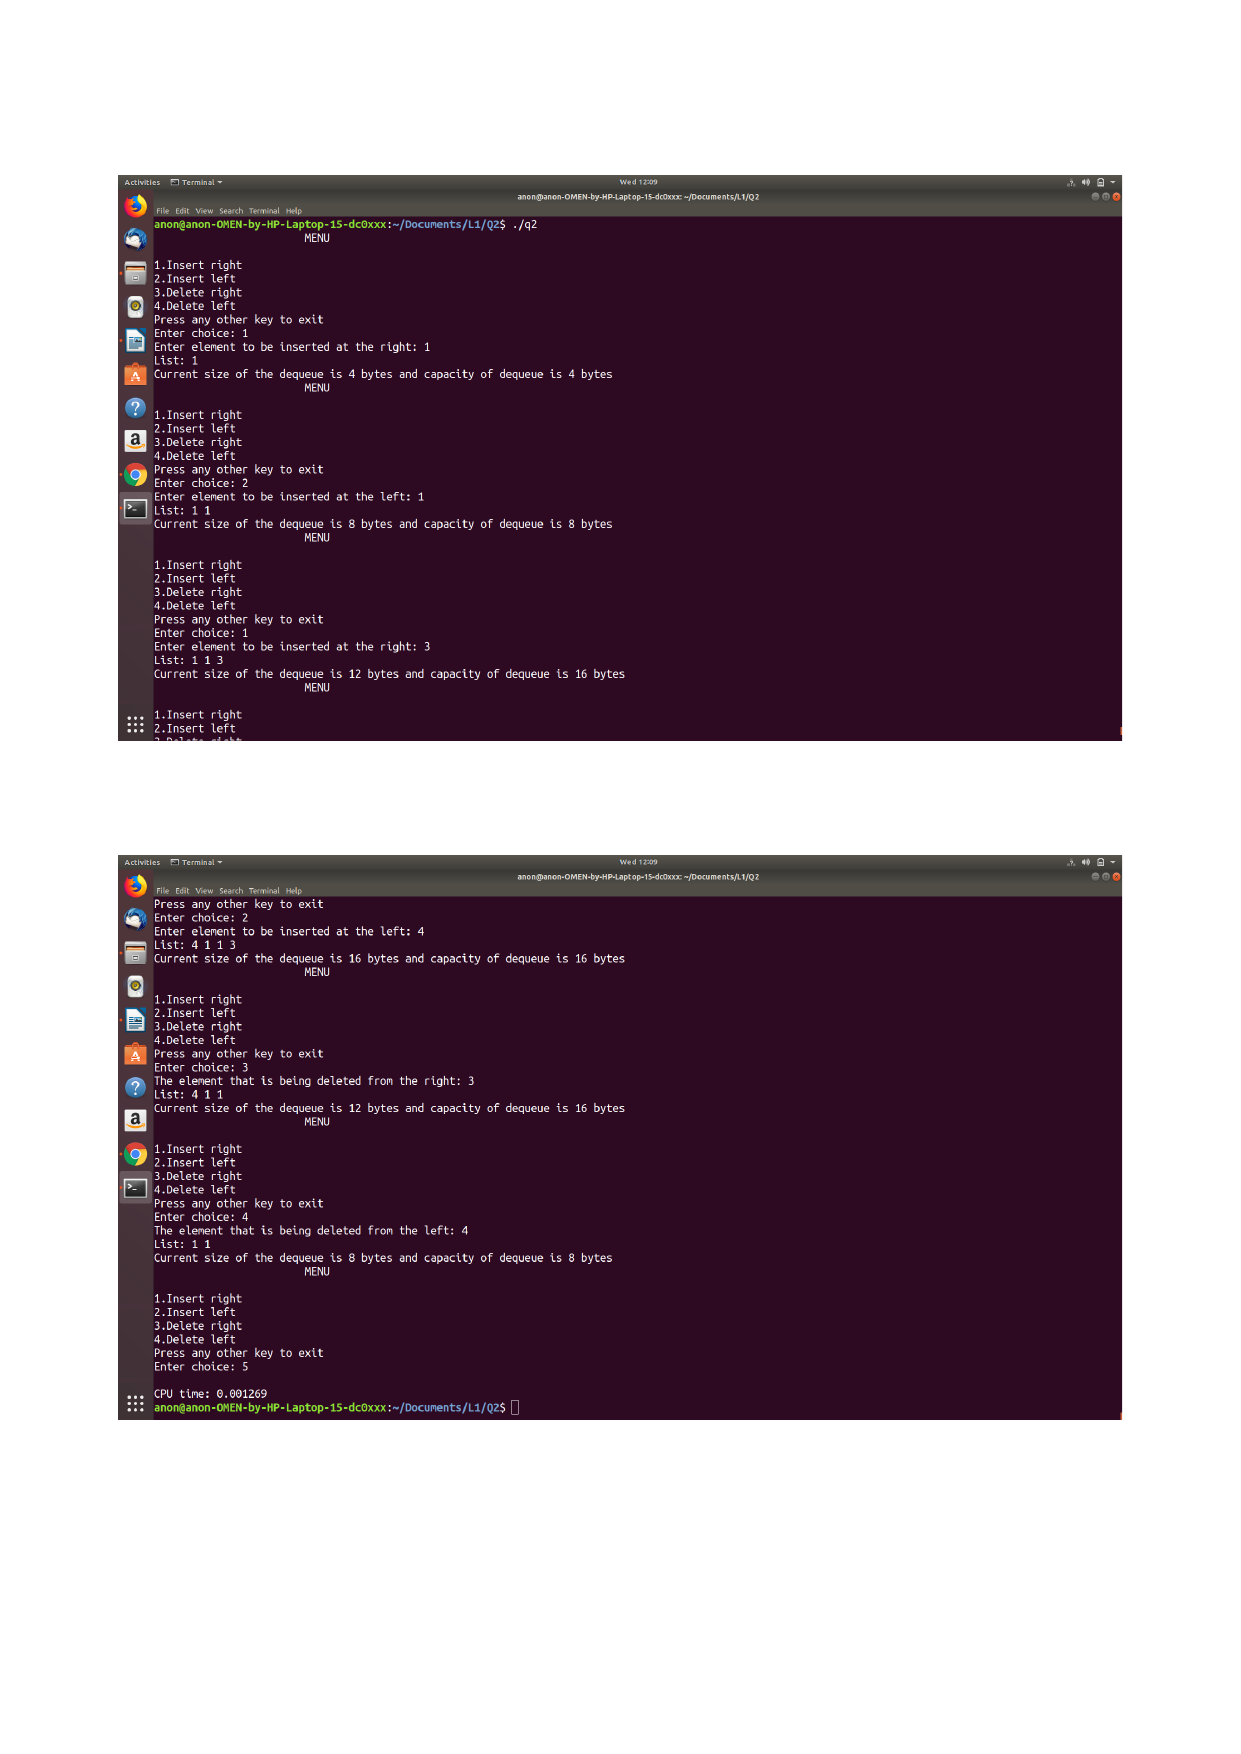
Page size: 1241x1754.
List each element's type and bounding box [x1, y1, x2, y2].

picture [118, 855, 1123, 1420]
picture [118, 175, 1123, 741]
